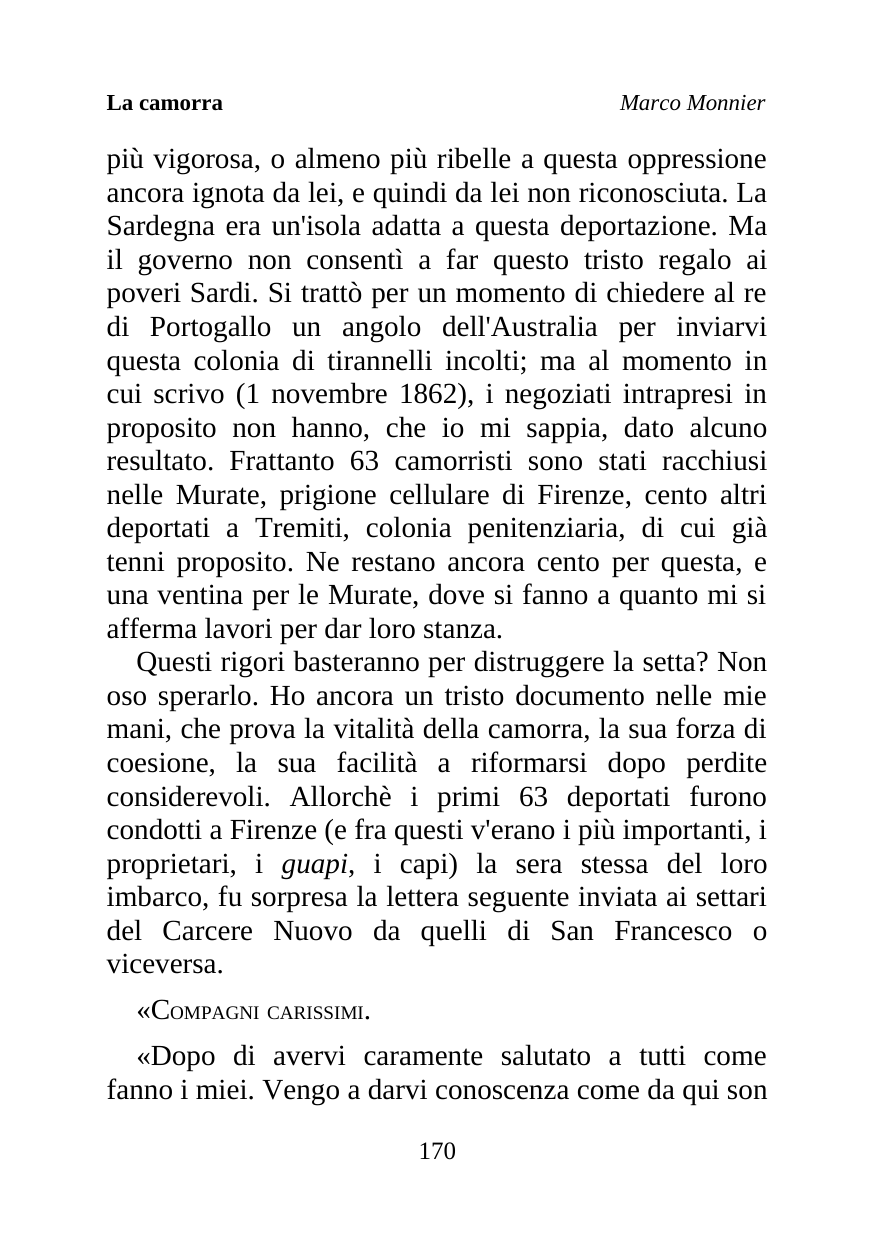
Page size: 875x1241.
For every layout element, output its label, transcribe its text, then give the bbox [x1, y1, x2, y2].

text Questi rigori basteranno per distruggere la setta? Non oso sperarlo. Ho ancora un tristo documento nelle mie mani, che prova la vitalità della camorra, la sua forza di coesione, la sua facilità a riformarsi dopo perdite considerevoli. Allorchè i primi 63 deportati furono condotti a Firenze (e fra questi v'erano i più importanti, i proprietari, i guapi, i capi) la sera stessa del loro imbarco, fu sorpresa la lettera seguente inviata ai settari del Carcere Nuovo da quelli di San Francesco o viceversa. [106, 644, 768, 980]
text «Dopo di avervi caramente salutato a tutti come fanno i miei. Vengo a darvi conoscenza come da qui son [106, 1038, 768, 1106]
text «Compagni carissimi. [106, 992, 768, 1026]
text più vigorosa, o almeno più ribelle a questa oppressione ancora ignota da lei, e quindi da lei non riconosciuta. La Sardegna era un'isola adatta a questa deportazione. Ma il governo non consentì a far questo tristo regalo ai poveri Sardi. Si trattò per un momento di chiedere al re di Portogallo un angolo dell'Australia per inviarvi questa colonia di tirannelli incolti; ma al momento in cui scrivo (1 novembre 1862), i negoziati intrapresi in proposito non hanno, che io mi sappia, dato alcuno resultato. Frattanto 63 camorristi sono stati racchiusi nelle Murate, prigione cellulare di Firenze, cento altri deportati a Tremiti, colonia penitenziaria, di cui già tenni proposito. Ne restano ancora cento per questa, e una ventina per le Murate, dove si fanno a quanto mi si afferma lavori per dar loro stanza. [106, 141, 768, 644]
